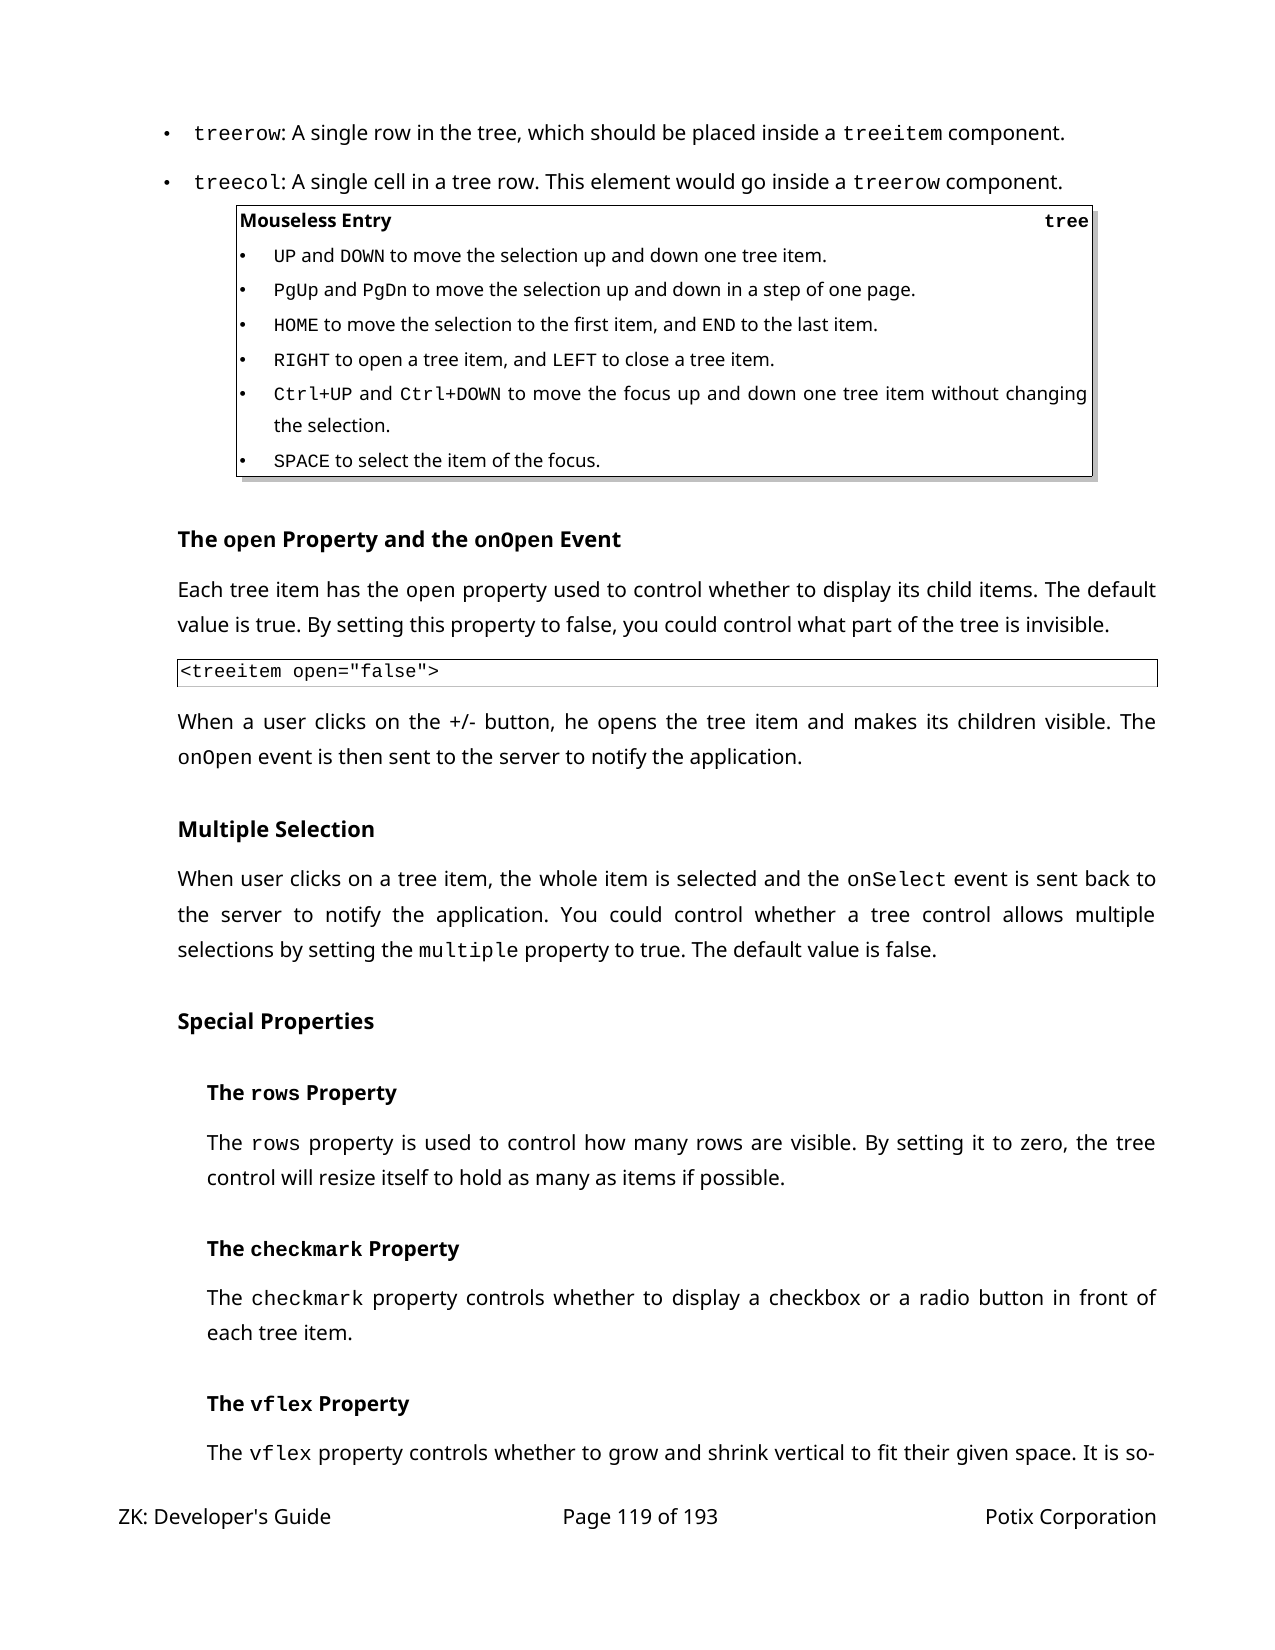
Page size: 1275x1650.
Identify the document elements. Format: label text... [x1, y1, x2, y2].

list RIGHT to open a tree item, and LEFT to close a tree item. [237, 343, 1092, 372]
text The checkmark property controls whether to display a checkbox or a radio button in front of each tree item. [207, 1283, 1157, 1347]
list UP and DOWN to move the selection up and down one tree item. [237, 239, 1092, 268]
list treecol: A single cell in a tree row. This element would go inside a treerow component. [164, 167, 1157, 196]
list SPACE to select the item of the focus. [237, 444, 1092, 476]
subtitle The checkmark Property [207, 1234, 1157, 1262]
subtitle The open Property and the onOpen Event [177, 524, 1157, 554]
text Mouseless Entry tree [237, 206, 1092, 233]
text <treeitem open="false"> [178, 660, 1157, 686]
subtitle The vflex Property [207, 1389, 1157, 1418]
subtitle Multiple Selection [177, 813, 1157, 843]
list HOME to move the selection to the first item, and END to the last item. [237, 308, 1092, 337]
list treerow: A single row in the tree, which should be placed inside a treeitem component. [164, 118, 1157, 147]
list PgUp and PgDn to move the selection up and down in a step of one page. [237, 274, 1092, 303]
subtitle Special Properties [177, 1006, 1157, 1036]
text The rows property is used to control how many rows are visible. By setting it to zero, the tree control will resize itself to hold as many as items if possible. [207, 1128, 1157, 1191]
text When user clicks on a tree item, the whole item is selected and the onSelect event is sent back to the server to notify the application. You could control whether a tree control allows multiple selections by setting the multiple property to true. The default value is false. [177, 864, 1157, 963]
subtitle The rows Property [207, 1078, 1157, 1107]
list Ctrl+UP and Ctrl+DOWN to move the focus up and down one tree item without changing the selection. [237, 378, 1092, 438]
text The vflex property controls whether to grow and shrink vertical to fit their given space. It is so- [207, 1438, 1157, 1467]
text Each tree item has the open property used to control whether to display its child items. The default value is true. By setting this property to false, you could control what part of the tree is invisible. [177, 575, 1157, 639]
text When a user clicks on the +/- button, he opens the tree item and makes its children visible. The onOpen event is then sent to the server to notify the application. [177, 707, 1157, 771]
